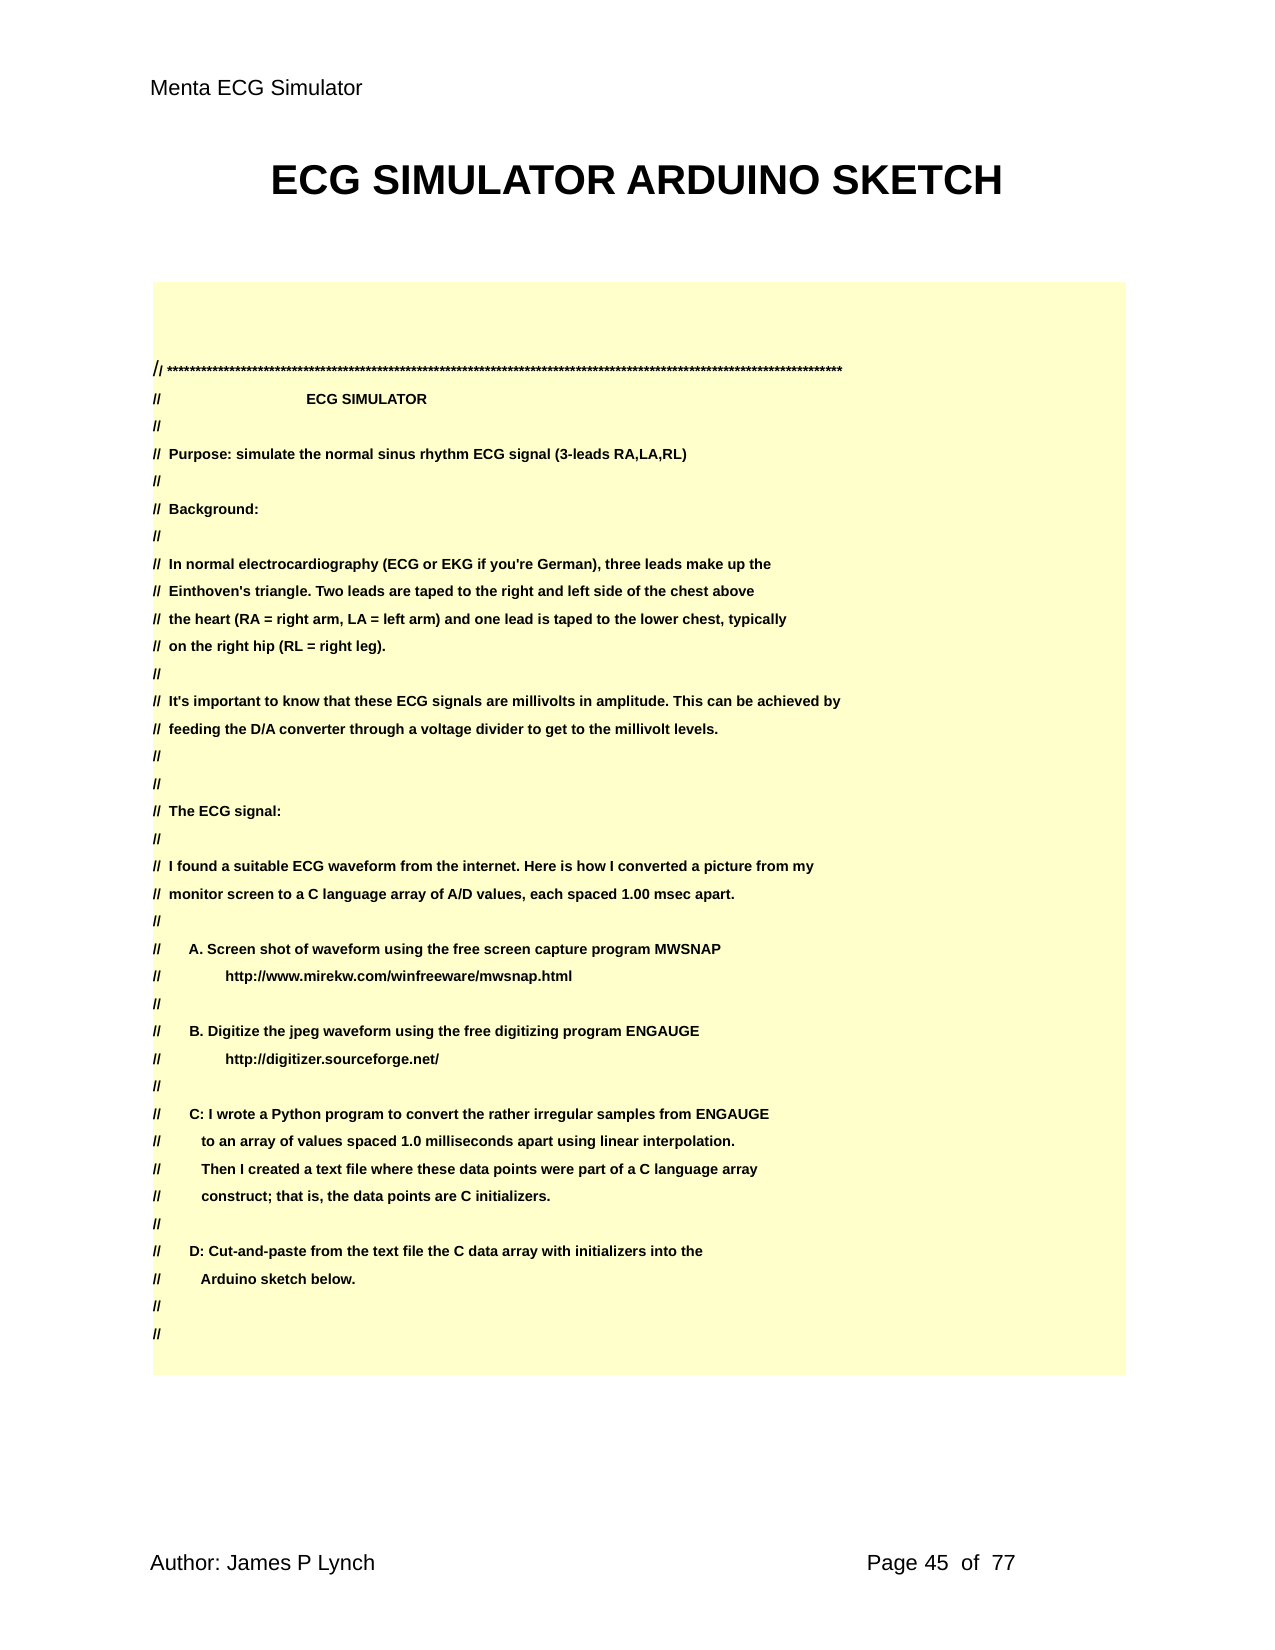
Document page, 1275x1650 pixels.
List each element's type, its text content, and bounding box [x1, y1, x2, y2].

text // It's important to know that these ECG signals are millivolts in amplitude. This can be achieved by [153, 695, 1126, 710]
text // http://www.mirekw.com/winfreeware/mwsnap.html [153, 970, 1126, 985]
text // *********************************************************************************************************************** [153, 365, 1126, 380]
text // construct; that is, the data points are C initializers. [153, 1190, 1126, 1205]
text // [153, 475, 1126, 490]
text // to an array of values spaced 1.0 milliseconds apart using linear interpolation. [153, 1135, 1126, 1150]
text // Einthoven's triangle. Two leads are taped to the right and left side of the chest above [153, 585, 1126, 600]
text // on the right hip (RL = right leg). [153, 640, 1126, 655]
text // In normal electrocardiography (ECG or EKG if you're German), three leads make up the [153, 557, 1126, 572]
text // [153, 1327, 1126, 1342]
text // [153, 1300, 1126, 1315]
text // http://digitizer.sourceforge.net/ [153, 1052, 1126, 1067]
text // the heart (RA = right arm, LA = left arm) and one lead is taped to the lower chest, typically [153, 612, 1126, 627]
text // [153, 1080, 1126, 1095]
text // [153, 530, 1126, 545]
text // [153, 915, 1126, 930]
text // Arduino sketch below. [153, 1272, 1126, 1287]
text // [153, 667, 1126, 682]
text // Then I created a text file where these data points were part of a C language array [153, 1162, 1126, 1177]
text // [153, 777, 1126, 792]
text // monitor screen to a C language array of A/D values, each spaced 1.00 msec apart. [153, 887, 1126, 902]
text // [153, 420, 1126, 435]
text // [153, 997, 1126, 1012]
subtitle ECG SIMULATOR ARDUINO SKETCH [150, 155, 1124, 203]
text // D: Cut-and-paste from the text file the C data array with initializers into the [153, 1245, 1126, 1260]
text // Background: [153, 502, 1126, 517]
text // [153, 750, 1126, 765]
text // [153, 1217, 1126, 1232]
text // I found a suitable ECG waveform from the internet. Here is how I converted a picture from my [153, 860, 1126, 875]
text // C: I wrote a Python program to convert the rather irregular samples from ENGAUGE [153, 1107, 1126, 1122]
text // The ECG signal: [153, 805, 1126, 820]
text // feeding the D/A converter through a voltage divider to get to the millivolt levels. [153, 722, 1126, 737]
text // Purpose: simulate the normal sinus rhythm ECG signal (3-leads RA,LA,RL) [153, 447, 1126, 462]
text // [153, 832, 1126, 847]
text // ECG SIMULATOR [153, 392, 1126, 407]
text // B. Digitize the jpeg waveform using the free digitizing program ENGAUGE [153, 1025, 1126, 1040]
text // A. Screen shot of waveform using the free screen capture program MWSNAP [153, 942, 1126, 957]
